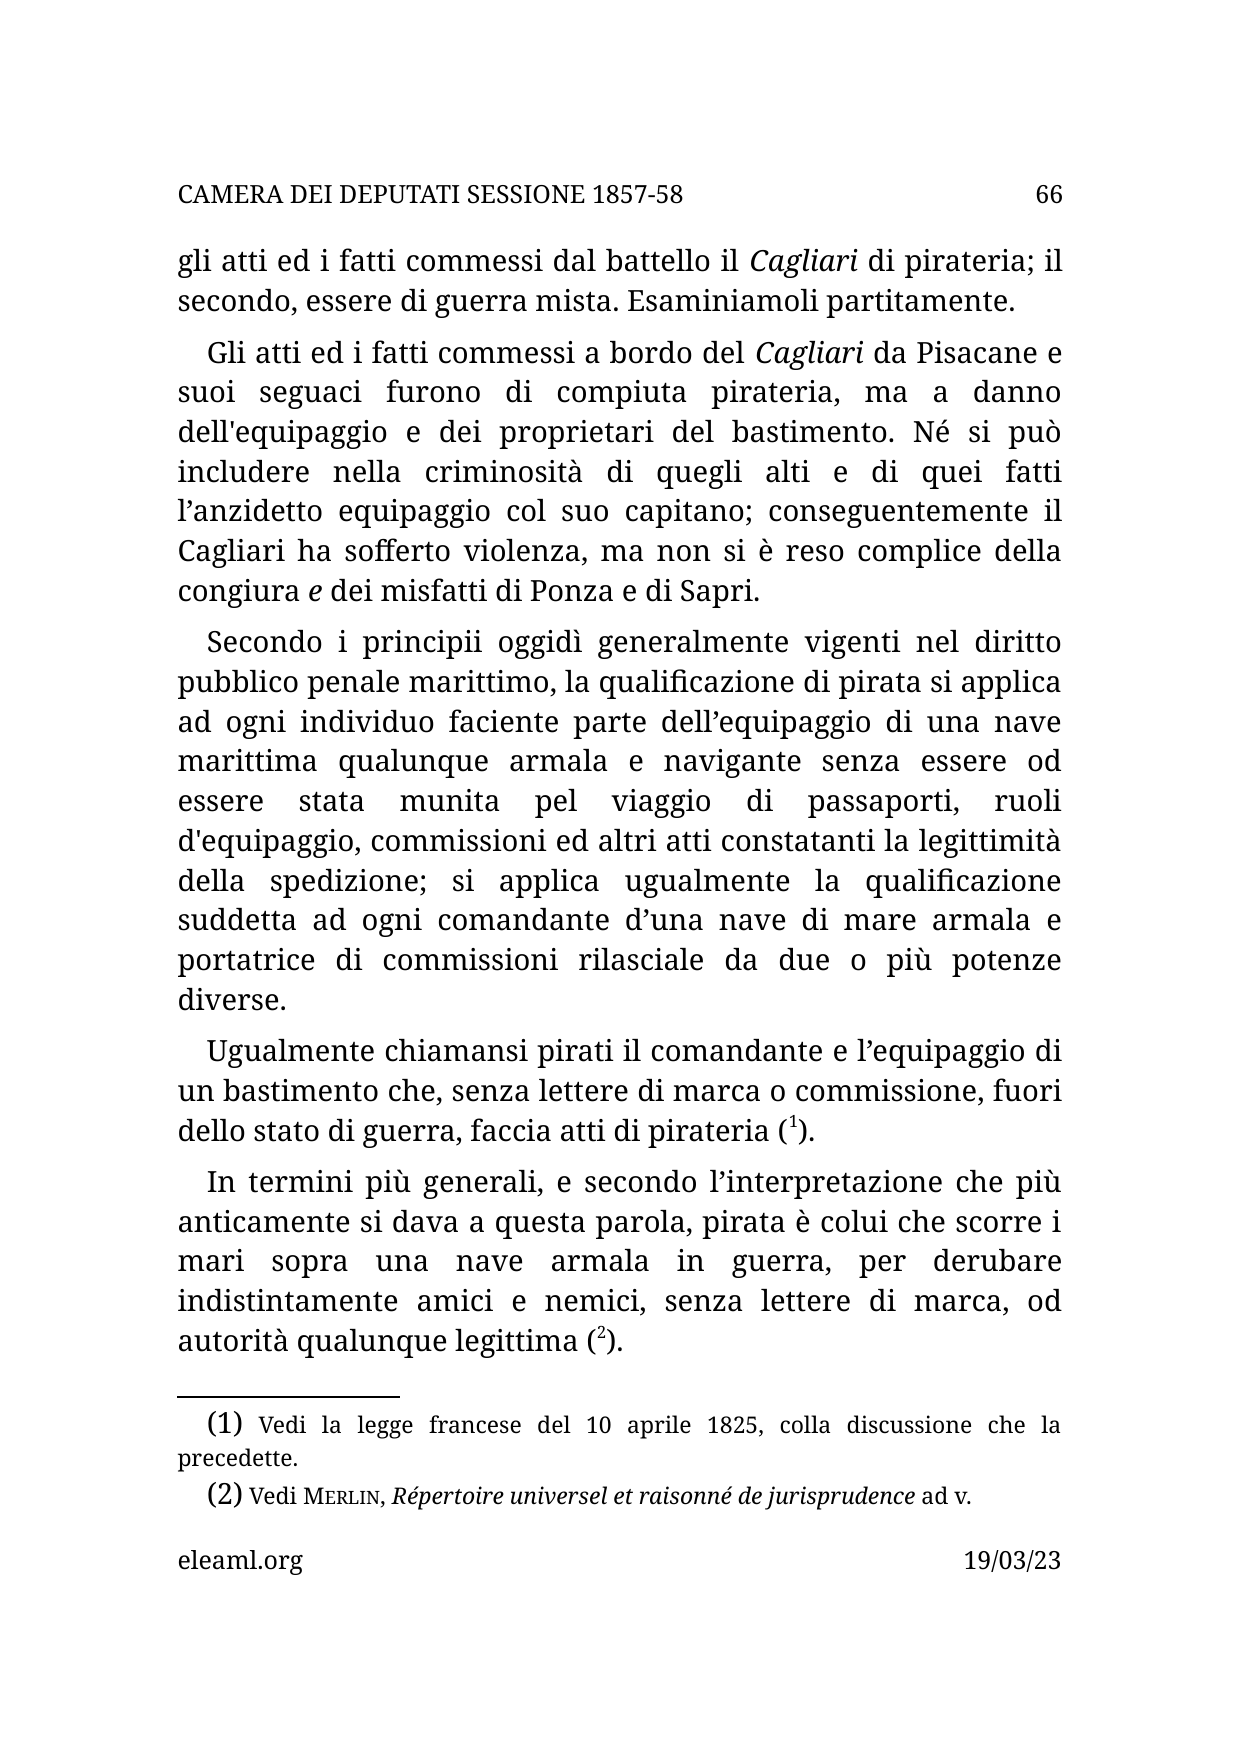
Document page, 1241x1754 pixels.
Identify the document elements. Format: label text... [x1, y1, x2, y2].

text Vedi la legge francese del 10 aprile 1825, colla discussione che la precedette. [177, 1403, 1063, 1473]
text Gli atti ed i fatti commessi a bordo del Cagliari da Pisacane e suoi seguaci furono di compiuta pirateria, ma a danno dell'equipaggio e dei proprietari del bastimento. Né si può includere nella criminosità di quegli alti e di quei fatti l’anzidetto equipaggio col suo capitano; conseguentemente il Cagliari ha sofferto violenza, ma non si è reso complice della congiura e dei misfatti di Ponza e di Sapri. [177, 332, 1063, 610]
text Secondo i principii oggidì generalmente vigenti nel diritto pubblico penale marittimo, la qualificazione di pirata si applica ad ogni individuo faciente parte dell’equipaggio di una nave marittima qualunque armala e navigante senza essere od essere stata munita pel viaggio di passaporti, ruoli d'equipaggio, commissioni ed altri atti constatanti la legittimità della spedizione; si applica ugualmente la qualificazione suddetta ad ogni comandante d’una nave di mare armala e portatrice di commissioni rilasciale da due o più potenze diverse. [177, 622, 1063, 1018]
text Ugualmente chiamansi pirati il comandante e l’equipaggio di un bastimento che, senza lettere di marca o commissione, fuori dello stato di guerra, faccia atti di pirateria (). [177, 1030, 1063, 1149]
text gli atti ed i fatti commessi dal battello il Cagliari di pirateria; il secondo, essere di guerra mista. Esaminiamoli partitamente. [177, 241, 1063, 320]
text Vedi Merlin, Répertoire universel et raisonné de jurisprudence ad v. [177, 1473, 1063, 1513]
text In termini più generali, e secondo l’interpretazione che più anticamente si dava a questa parola, pirata è colui che scorre i mari sopra una nave armala in guerra, per derubare indistintamente amici e nemici, senza lettere di marca, od autorità qualunque legittima (). [177, 1161, 1063, 1360]
